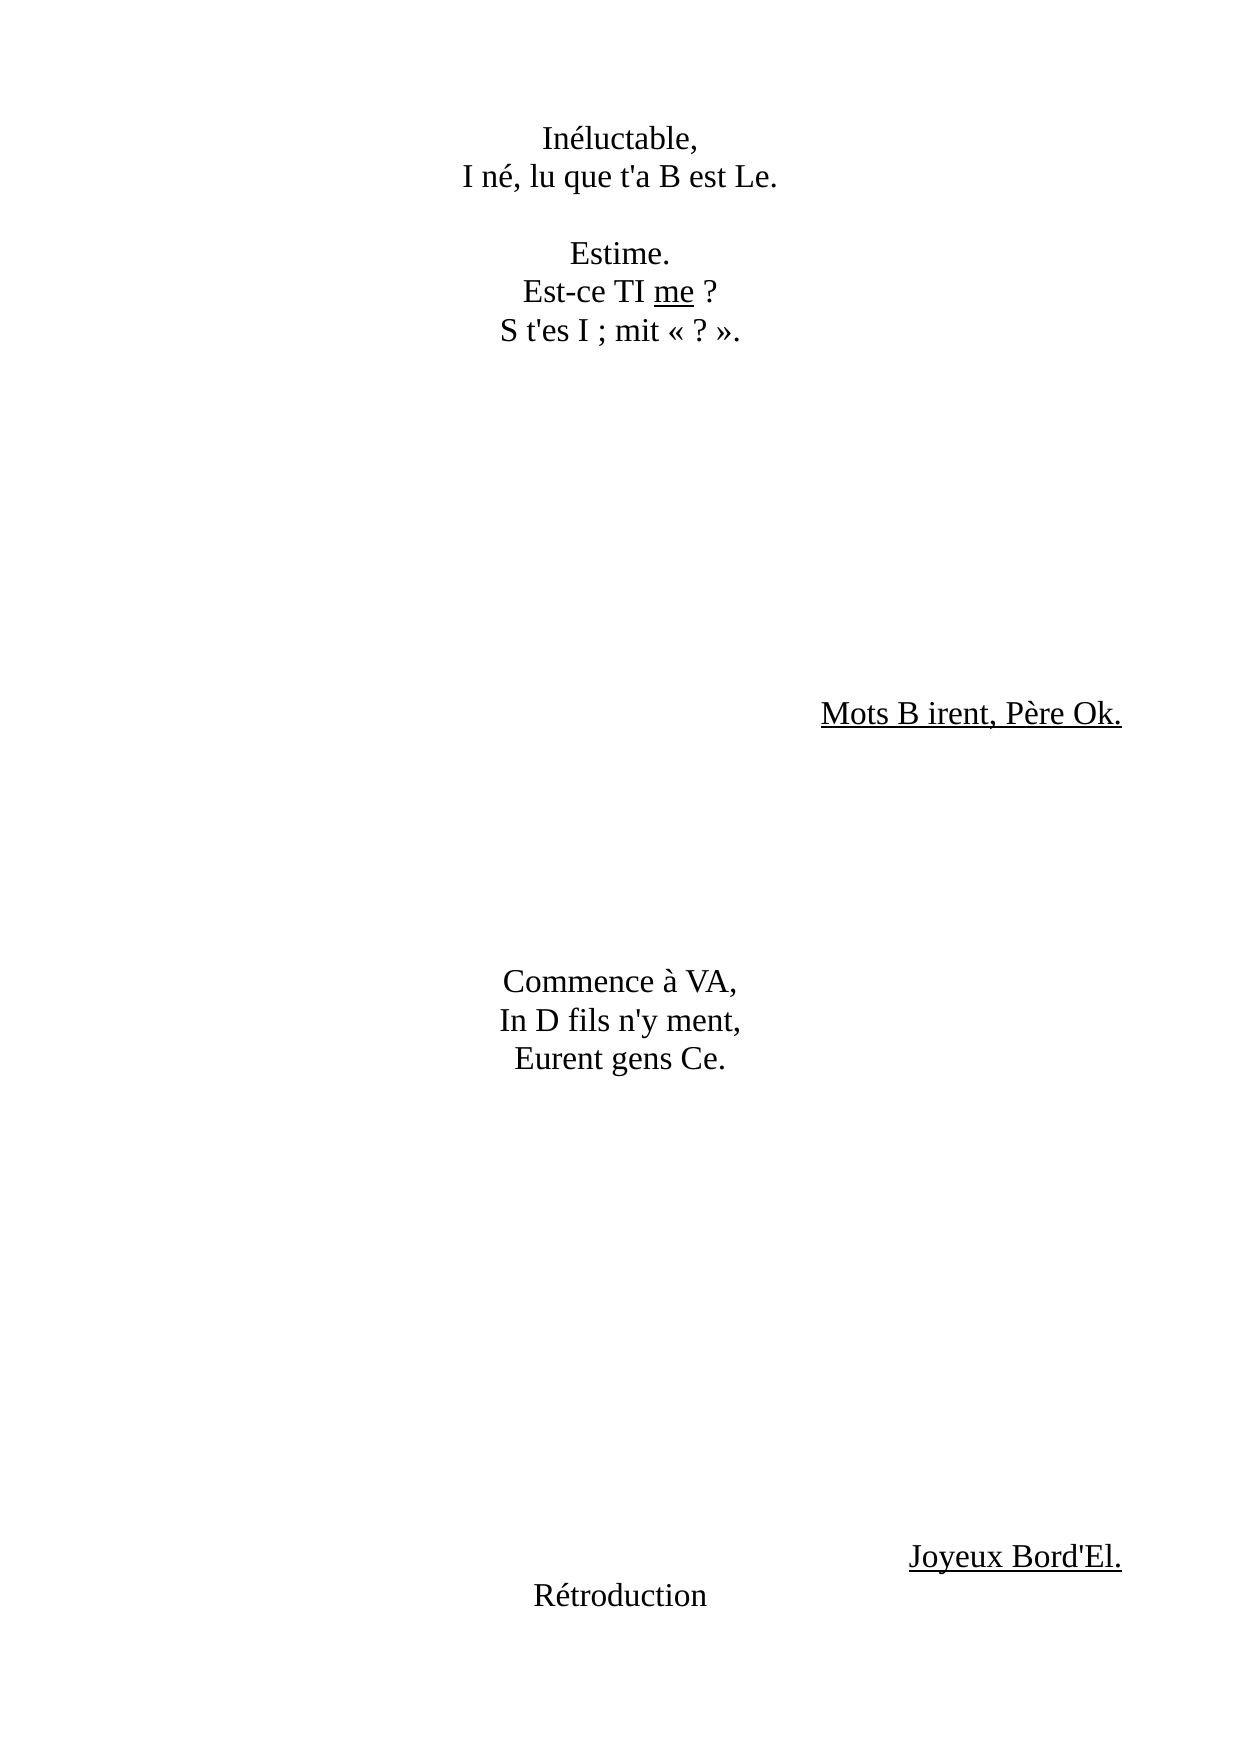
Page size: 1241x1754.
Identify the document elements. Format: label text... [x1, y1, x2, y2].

text S t'es I ; mit « ? ». [118, 310, 1122, 348]
text Estime. [118, 233, 1122, 271]
text I né, lu que t'a B est Le. [118, 156, 1122, 195]
text Inéluctable, [118, 118, 1122, 156]
text Rétroduction [118, 1575, 1122, 1613]
text Eurent gens Ce. [118, 1038, 1122, 1076]
text In D fils n'y ment, [118, 1000, 1122, 1038]
text Mots B irent, Père Ok. [118, 693, 1122, 731]
text Est-ce TI me ? [118, 271, 1122, 310]
text Commence à VA, [118, 961, 1122, 1000]
text Joyeux Bord'El. [118, 1536, 1122, 1575]
